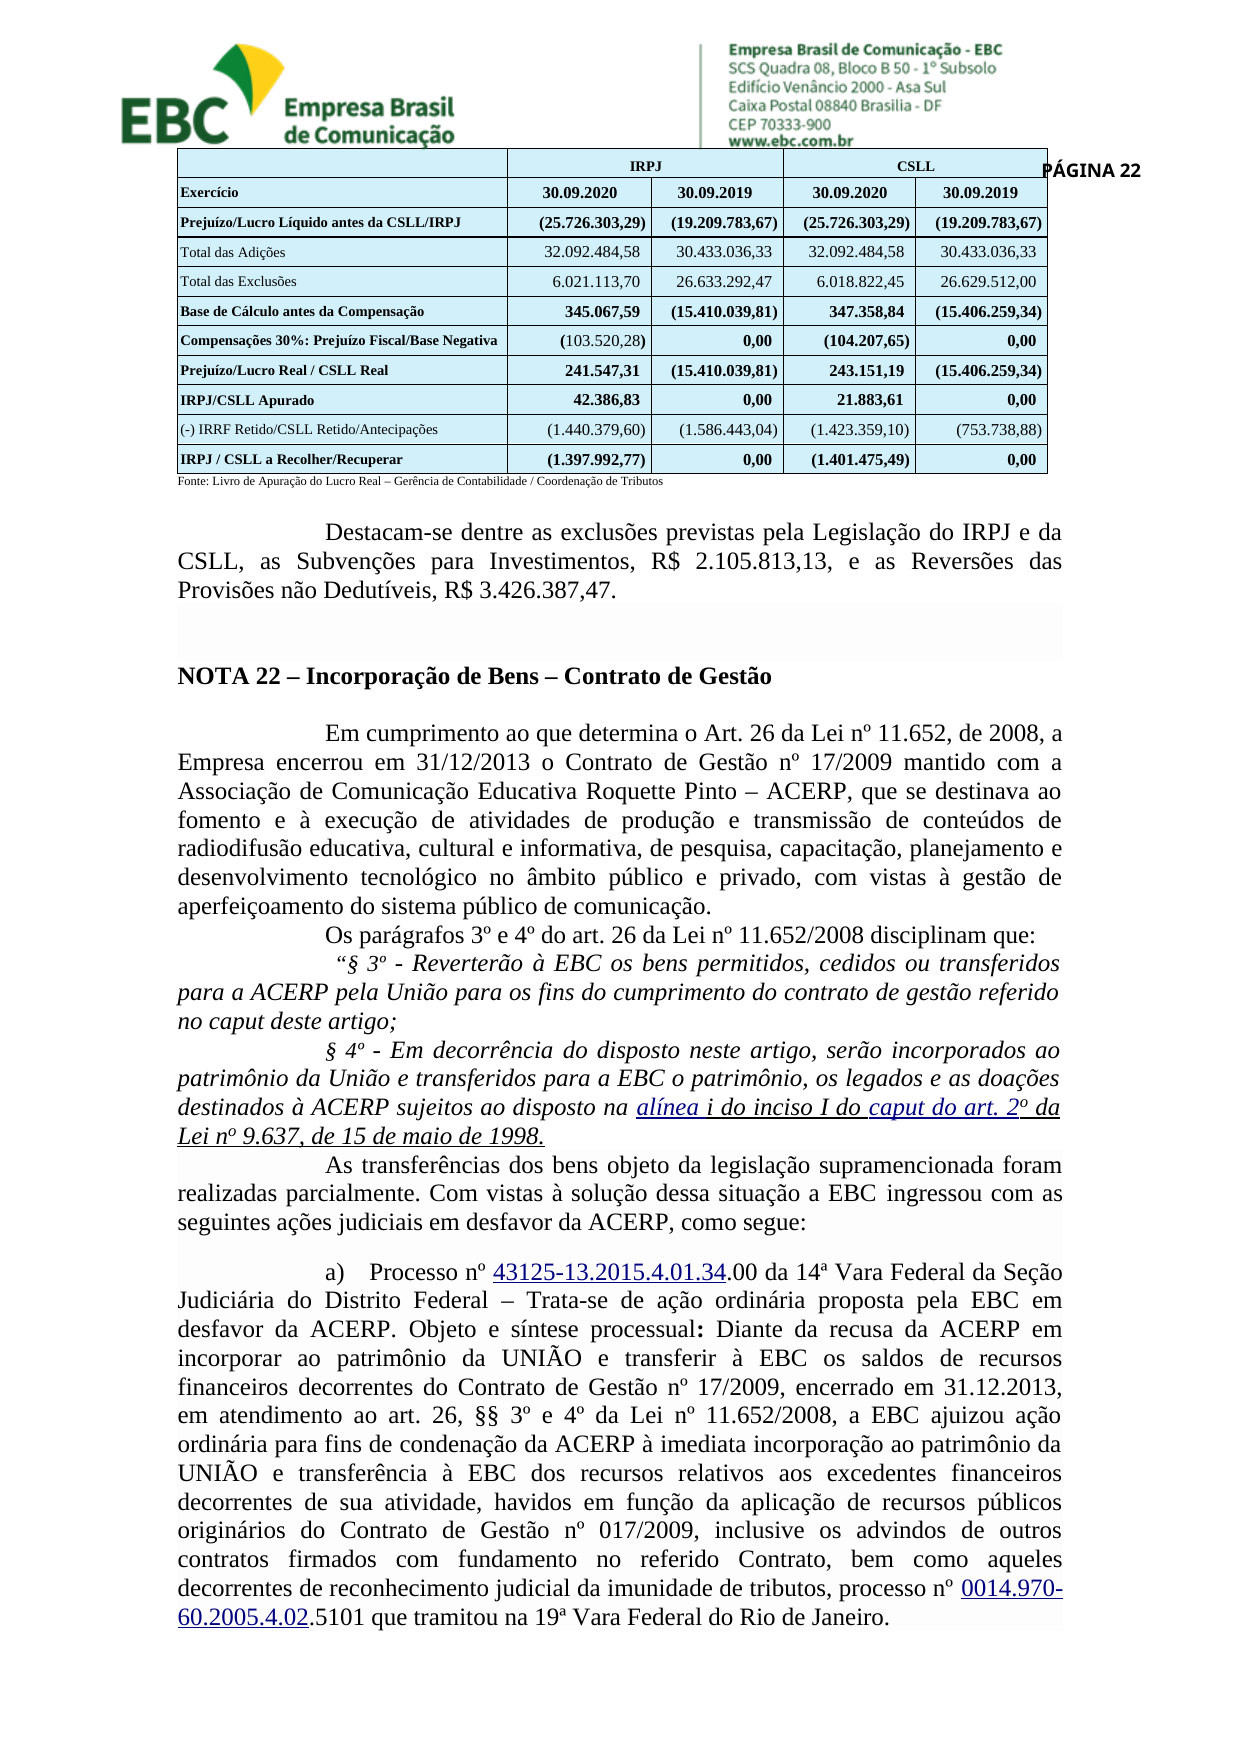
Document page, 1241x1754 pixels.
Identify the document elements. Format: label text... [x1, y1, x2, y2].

text As transferências dos bens objeto da legislação supramencionada foram realizadas parcialmente. Com vistas à solução dessa situação a EBC ingressou com as seguintes ações judiciais em desfavor da ACERP, como segue: [177, 1150, 1063, 1236]
table_cell (1.401.475,49) [784, 445, 915, 473]
table_cell 0,00 [916, 385, 1047, 414]
table_header CSLL [784, 149, 1047, 177]
table_cell 345.067,59 [508, 297, 651, 325]
table_cell Compensações 30%: Prejuízo Fiscal/Base Negativa [178, 326, 507, 355]
text § 4º - Em decorrência do disposto neste artigo, serão incorporados ao patrimônio da União e transferidos para a EBC o patrimônio, os legados e as doações destinados à ACERP sujeitos ao disposto na alínea i do inciso I do caput do art. 2o da Lei no 9.637, de 15 de maio de 1998. [177, 1035, 1063, 1150]
table_cell (1.440.379,60) [508, 415, 651, 443]
table_cell 347.358,84 [784, 297, 915, 325]
text Os parágrafos 3º e 4º do art. 26 da Lei nº 11.652/2008 disciplinam que: [325, 920, 1063, 948]
table_cell Total das Adições [178, 238, 507, 266]
table_cell (15.410.039,81) [652, 356, 783, 384]
table_cell 243.151,19 [784, 356, 915, 384]
table_cell IRPJ / CSLL a Recolher/Recuperar [178, 445, 507, 473]
table_cell 30.09.2020 [784, 178, 915, 207]
table_cell (753.738,88) [916, 415, 1047, 443]
table_cell 0,00 [652, 385, 783, 414]
text NOTA 22 – Incorporação de Bens – Contrato de Gestão [177, 661, 1063, 690]
table_cell Base de Cálculo antes da Compensação [178, 297, 507, 325]
table_cell 32.092.484,58 [784, 238, 915, 266]
table_header [178, 149, 507, 177]
text Destacam-se dentre as exclusões previstas pela Legislação do IRPJ e da CSLL, as Subvenções para Investimentos, R$ 2.105.813,13, e as Reversões das Provisões não Dedutíveis, R$ 3.426.387,47. [177, 517, 1063, 603]
table_cell 30.433.036,33 [916, 238, 1047, 266]
table_cell 6.018.822,45 [784, 267, 915, 296]
table_cell (104.207,65) [784, 326, 915, 355]
table_cell 241.547,31 [508, 356, 651, 384]
table_cell (1.397.992,77) [508, 445, 651, 473]
table_cell Prejuízo/Lucro Líquido antes da CSLL/IRPJ [178, 208, 507, 236]
table_cell 0,00 [652, 326, 783, 355]
table_cell 26.633.292,47 [652, 267, 783, 296]
text “§ 3º - Reverterão à EBC os bens permitidos, cedidos ou transferidos para a ACERP pela União para os fins do cumprimento do contrato de gestão referido no caput deste artigo; [177, 948, 1063, 1035]
table_cell (103.520,28) [508, 326, 651, 355]
text Em cumprimento ao que determina o Art. 26 da Lei nº 11.652, de 2008, a Empresa encerrou em 31/12/2013 o Contrato de Gestão nº 17/2009 mantido com a Associação de Comunicação Educativa Roquette Pinto – ACERP, que se destinava ao fomento e à execução de atividades de produção e transmissão de conteúdos de radiodifusão educativa, cultural e informativa, de pesquisa, capacitação, planejamento e desenvolvimento tecnológico no âmbito público e privado, com vistas à gestão de aperfeiçoamento do sistema público de comunicação. [177, 718, 1063, 920]
table_cell Prejuízo/Lucro Real / CSLL Real [178, 356, 507, 384]
table_cell 6.021.113,70 [508, 267, 651, 296]
table_cell 21.883,61 [784, 385, 915, 414]
table_cell 30.433.036,33 [652, 238, 783, 266]
table_cell (25.726.303,29) [784, 208, 915, 236]
table_cell (15.410.039,81) [652, 297, 783, 325]
table_cell (1.586.443,04) [652, 415, 783, 443]
table_cell 32.092.484,58 [508, 238, 651, 266]
text Fonte: Livro de Apuração do Lucro Real – Gerência de Contabilidade / Coordenação de Tributos [177, 474, 1063, 488]
table_cell (25.726.303,29) [508, 208, 651, 236]
table_cell Exercício [178, 178, 507, 207]
table_cell (19.209.783,67) [652, 208, 783, 236]
table_cell Total das Exclusões [178, 267, 507, 296]
table_cell IRPJ/CSLL Apurado [178, 385, 507, 414]
table_cell 26.629.512,00 [916, 267, 1047, 296]
table_cell 30.09.2019 [652, 178, 783, 207]
table_cell 42.386,83 [508, 385, 651, 414]
table_cell 0,00 [652, 445, 783, 473]
table_cell (-) IRRF Retido/CSLL Retido/Antecipações [178, 415, 507, 443]
table_cell 30.09.2020 [508, 178, 651, 207]
table_cell (19.209.783,67) [916, 208, 1047, 236]
table_cell 0,00 [916, 326, 1047, 355]
table_cell (15.406.259,34) [916, 297, 1047, 325]
table_header IRPJ [508, 149, 783, 177]
text a) Processo nº 43125-13.2015.4.01.34.00 da 14ª Vara Federal da Seção Judiciária do Distrito Federal – Trata-se de ação ordinária proposta pela EBC em desfavor da ACERP. Objeto e síntese processual: Diante da recusa da ACERP em incorporar ao patrimônio da UNIÃO e transferir à EBC os saldos de recursos financeiros decorrentes do Contrato de Gestão nº 17/2009, encerrado em 31.12.2013, em atendimento ao art. 26, §§ 3º e 4º da Lei nº 11.652/2008, a EBC ajuizou ação ordinária para fins de condenação da ACERP à imediata incorporação ao patrimônio da UNIÃO e transferência à EBC dos recursos relativos aos excedentes financeiros decorrentes de sua atividade, havidos em função da aplicação de recursos públicos originários do Contrato de Gestão nº 017/2009, inclusive os advindos de outros contratos firmados com fundamento no referido Contrato, bem como aqueles decorrentes de reconhecimento judicial da imunidade de tributos, processo nº 0014.970-60.2005.4.02.5101 que tramitou na 19ª Vara Federal do Rio de Janeiro. [177, 1257, 1063, 1631]
table_cell 0,00 [916, 445, 1047, 473]
table_cell (15.406.259,34) [916, 356, 1047, 384]
table_cell 30.09.2019 [916, 178, 1047, 207]
table_cell (1.423.359,10) [784, 415, 915, 443]
